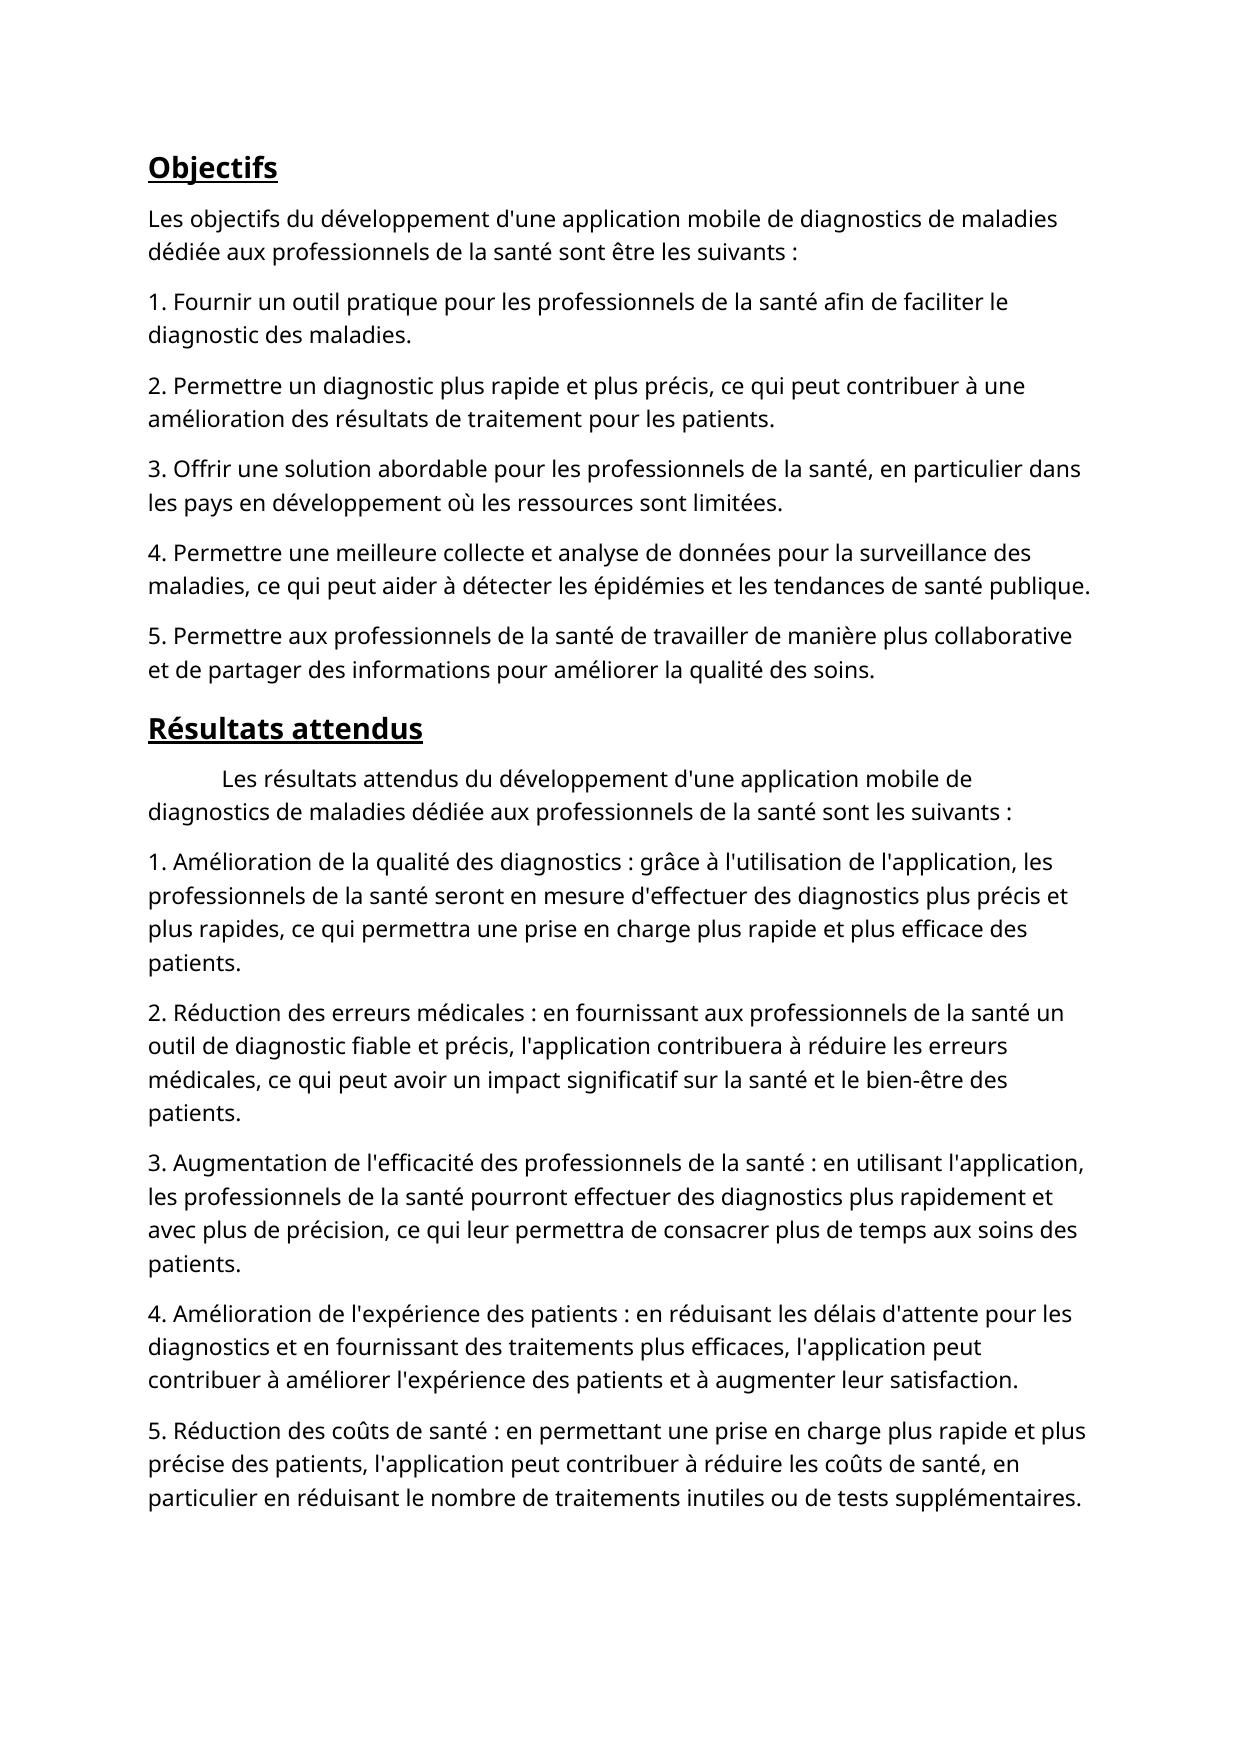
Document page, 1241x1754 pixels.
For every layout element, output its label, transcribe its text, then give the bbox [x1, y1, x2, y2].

subtitle Résultats attendus [148, 708, 1093, 748]
text 3. Augmentation de l'efficacité des professionnels de la santé : en utilisant l'application, les professionnels de la santé pourront effectuer des diagnostics plus rapidement et avec plus de précision, ce qui leur permettra de consacrer plus de temps aux soins des patients. [148, 1147, 1093, 1279]
text 5. Réduction des coûts de santé : en permettant une prise en charge plus rapide et plus précise des patients, l'application peut contribuer à réduire les coûts de santé, en particulier en réduisant le nombre de traitements inutiles ou de tests supplémentaires. [148, 1414, 1093, 1513]
text 4. Permettre une meilleure collecte et analyse de données pour la surveillance des maladies, ce qui peut aider à détecter les épidémies et les tendances de santé publique. [148, 537, 1093, 601]
text 4. Amélioration de l'expérience des patients : en réduisant les délais d'attente pour les diagnostics et en fournissant des traitements plus efficaces, l'application peut contribuer à améliorer l'expérience des patients et à augmenter leur satisfaction. [148, 1298, 1093, 1396]
text 3. Offrir une solution abordable pour les professionnels de la santé, en particulier dans les pays en développement où les ressources sont limitées. [148, 453, 1093, 518]
text 2. Permettre un diagnostic plus rapide et plus précis, ce qui peut contribuer à une amélioration des résultats de traitement pour les patients. [148, 369, 1093, 434]
subtitle Objectifs [148, 148, 1093, 187]
text 5. Permettre aux professionnels de la santé de travailler de manière plus collaborative et de partager des informations pour améliorer la qualité des soins. [148, 620, 1093, 685]
text Les objectifs du développement d'une application mobile de diagnostics de maladies dédiée aux professionnels de la santé sont être les suivants : [148, 202, 1093, 267]
text 1. Fournir un outil pratique pour les professionnels de la santé afin de faciliter le diagnostic des maladies. [148, 286, 1093, 351]
text 2. Réduction des erreurs médicales : en fournissant aux professionnels de la santé un outil de diagnostic fiable et précis, l'application contribuera à réduire les erreurs médicales, ce qui peut avoir un impact significatif sur la santé et le bien-être des patients. [148, 997, 1093, 1128]
text Les résultats attendus du développement d'une application mobile de diagnostics de maladies dédiée aux professionnels de la santé sont les suivants : [148, 763, 1093, 827]
text 1. Amélioration de la qualité des diagnostics : grâce à l'utilisation de l'application, les professionnels de la santé seront en mesure d'effectuer des diagnostics plus précis et plus rapides, ce qui permettra une prise en charge plus rapide et plus efficace des patients. [148, 846, 1093, 978]
